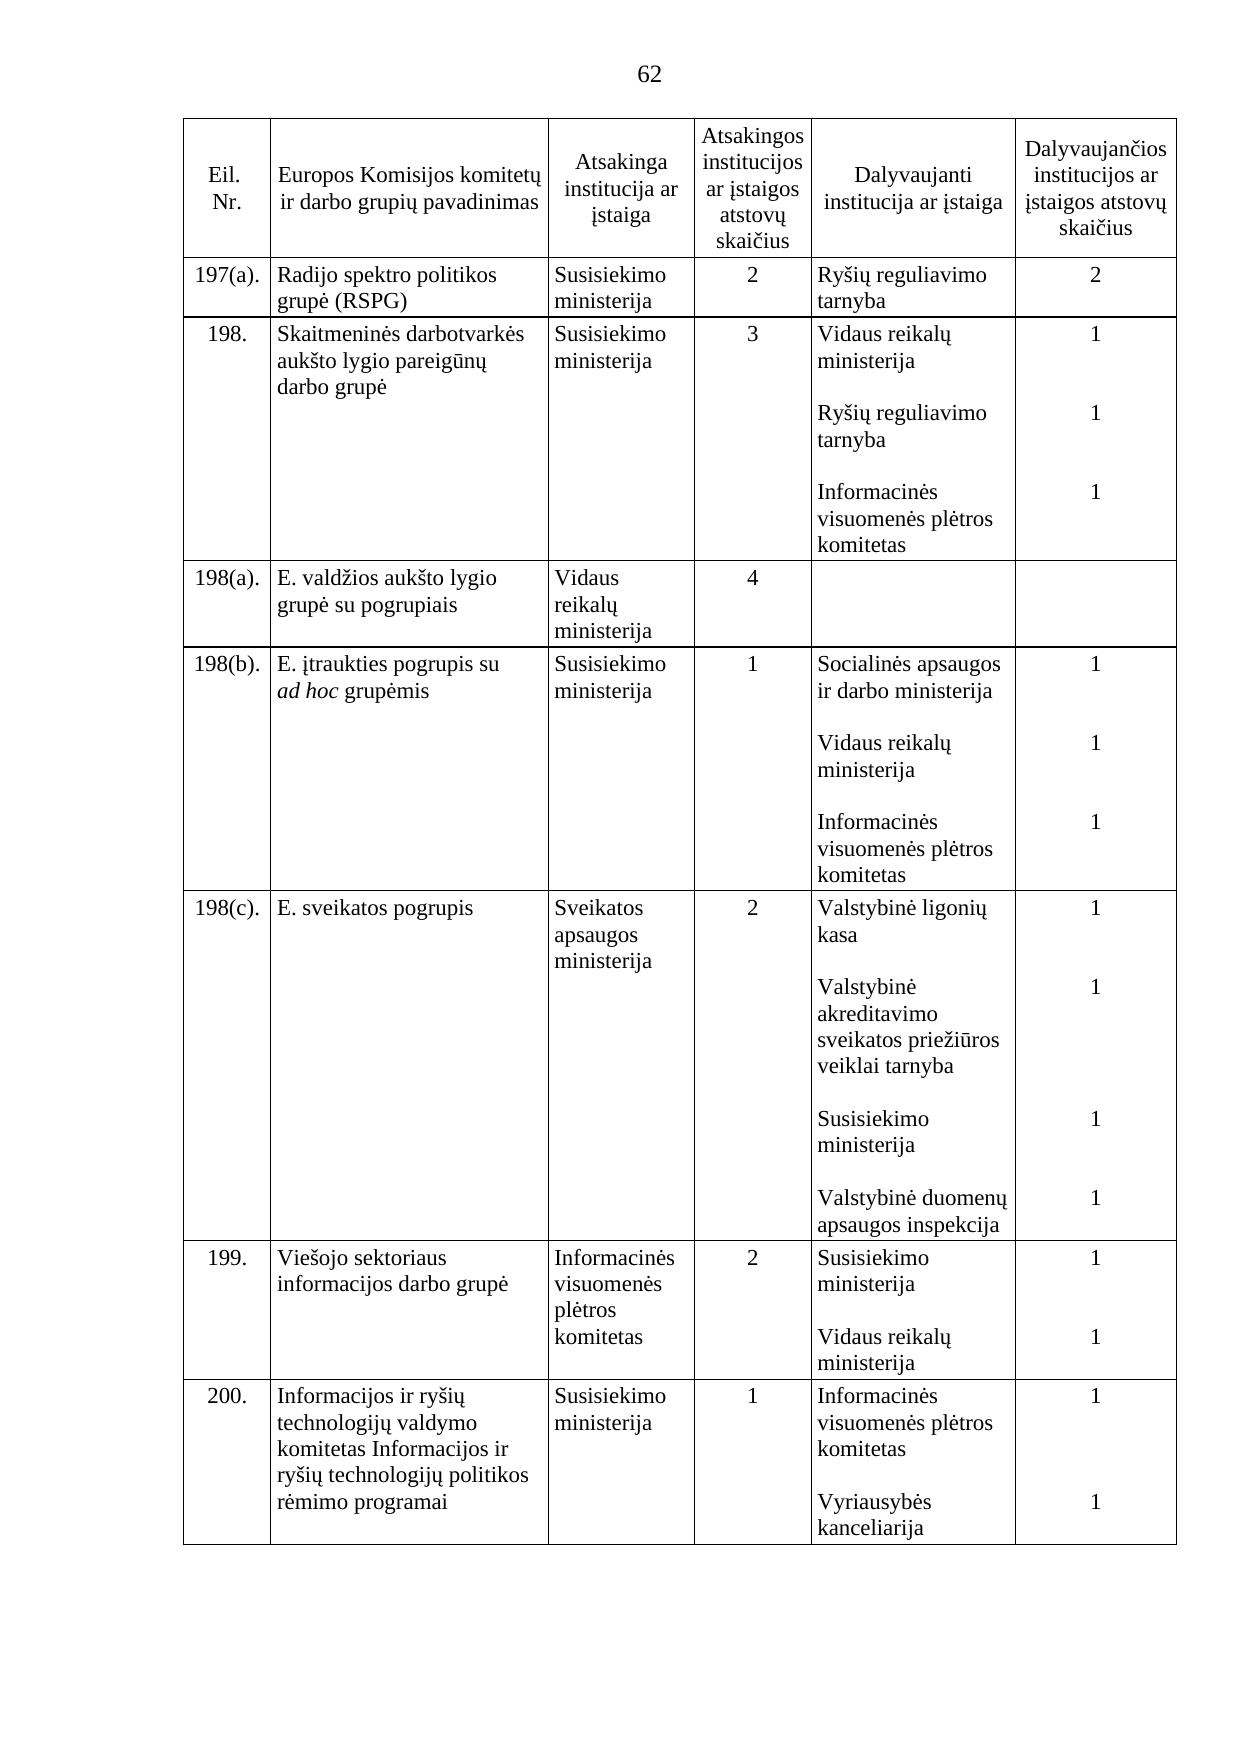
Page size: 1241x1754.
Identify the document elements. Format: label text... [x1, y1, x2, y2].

table_cell 199. [184, 1241, 270, 1378]
table_cell [1177, 1379, 1187, 1543]
table_cell Socialinės apsaugos ir darbo ministerija Vidaus reikalų ministerija Informacinės visuomenės plėtros komitetas [812, 648, 1015, 890]
table_cell 1 [695, 1380, 811, 1543]
table_cell 198(a). [184, 561, 270, 646]
table_cell 1 1 1 [1016, 318, 1176, 560]
table_cell Vidaus reikalų ministerija Ryšių reguliavimo tarnyba Informacinės visuomenės plėtros komitetas [812, 318, 1015, 560]
table_cell 1 1 [1016, 1241, 1176, 1378]
table_cell Susisiekimo ministerija [549, 648, 694, 890]
table_header Eil. Nr. [184, 119, 270, 257]
table_cell 198. [184, 318, 270, 560]
table_cell [1177, 257, 1187, 316]
table_cell Valstybinė ligonių kasa Valstybinė akreditavimo sveikatos priežiūros veiklai tarnyba Susisiekimo ministerija Valstybinė duomenų apsaugos inspekcija [812, 891, 1015, 1240]
table_cell 1 1 1 [1016, 648, 1176, 890]
table_cell 1 [695, 648, 811, 890]
table_header Atsakinga institucija ar įstaiga [549, 119, 694, 257]
table_header Europos Komisijos komitetų ir darbo grupių pavadinimas [271, 119, 548, 257]
table_cell [1177, 646, 1187, 890]
table_cell [1177, 316, 1187, 560]
table_cell [1177, 560, 1187, 646]
table_cell [1016, 561, 1176, 646]
table_header Atsakingos institucijos ar įstaigos atstovų skaičius [695, 119, 811, 257]
table_cell Informacinės visuomenės plėtros komitetas [549, 1241, 694, 1378]
table_cell E. įtraukties pogrupis su ad hoc grupėmis [271, 648, 548, 890]
table_cell Vidaus reikalų ministerija [549, 561, 694, 646]
table_cell 200. [184, 1380, 270, 1543]
table_cell [1177, 890, 1187, 1240]
table_cell 2 [695, 1241, 811, 1378]
table_header Dalyvaujančios institucijos ar įstaigos atstovų skaičius [1016, 119, 1176, 257]
table_cell 1 1 1 1 [1016, 891, 1176, 1240]
table_cell Susisiekimo ministerija Vidaus reikalų ministerija [812, 1241, 1015, 1378]
table_cell Viešojo sektoriaus informacijos darbo grupė [271, 1241, 548, 1378]
table_cell Susisiekimo ministerija [549, 1380, 694, 1543]
table_cell E. sveikatos pogrupis [271, 891, 548, 1240]
table_cell 198(b). [184, 648, 270, 890]
table_cell 2 [695, 258, 811, 316]
table_cell 4 [695, 561, 811, 646]
table_cell 2 [1016, 258, 1176, 316]
table_header Dalyvaujanti institucija ar įstaiga [812, 119, 1015, 257]
table_cell 1 1 [1016, 1380, 1176, 1543]
table_cell Sveikatos apsaugos ministerija [549, 891, 694, 1240]
table_cell Radijo spektro politikos grupė (RSPG) [271, 258, 548, 316]
table_cell Informacijos ir ryšių technologijų valdymo komitetas Informacijos ir ryšių technologijų politikos rėmimo programai [271, 1380, 548, 1543]
table_cell Skaitmeninės darbotvarkės aukšto lygio pareigūnų darbo grupė [271, 318, 548, 560]
table_cell 198(c). [184, 891, 270, 1240]
table_cell [1177, 1240, 1187, 1378]
table_cell 197(a). [184, 258, 270, 316]
table_cell Susisiekimo ministerija [549, 318, 694, 560]
table_cell Ryšių reguliavimo tarnyba [812, 258, 1015, 316]
table_cell 3 [695, 318, 811, 560]
table_cell 2 [695, 891, 811, 1240]
table_cell [812, 561, 1015, 646]
table_header [1177, 118, 1187, 257]
table_cell E. valdžios aukšto lygio grupė su pogrupiais [271, 561, 548, 646]
table_cell Susisiekimo ministerija [549, 258, 694, 316]
table_cell Informacinės visuomenės plėtros komitetas Vyriausybės kanceliarija [812, 1380, 1015, 1543]
